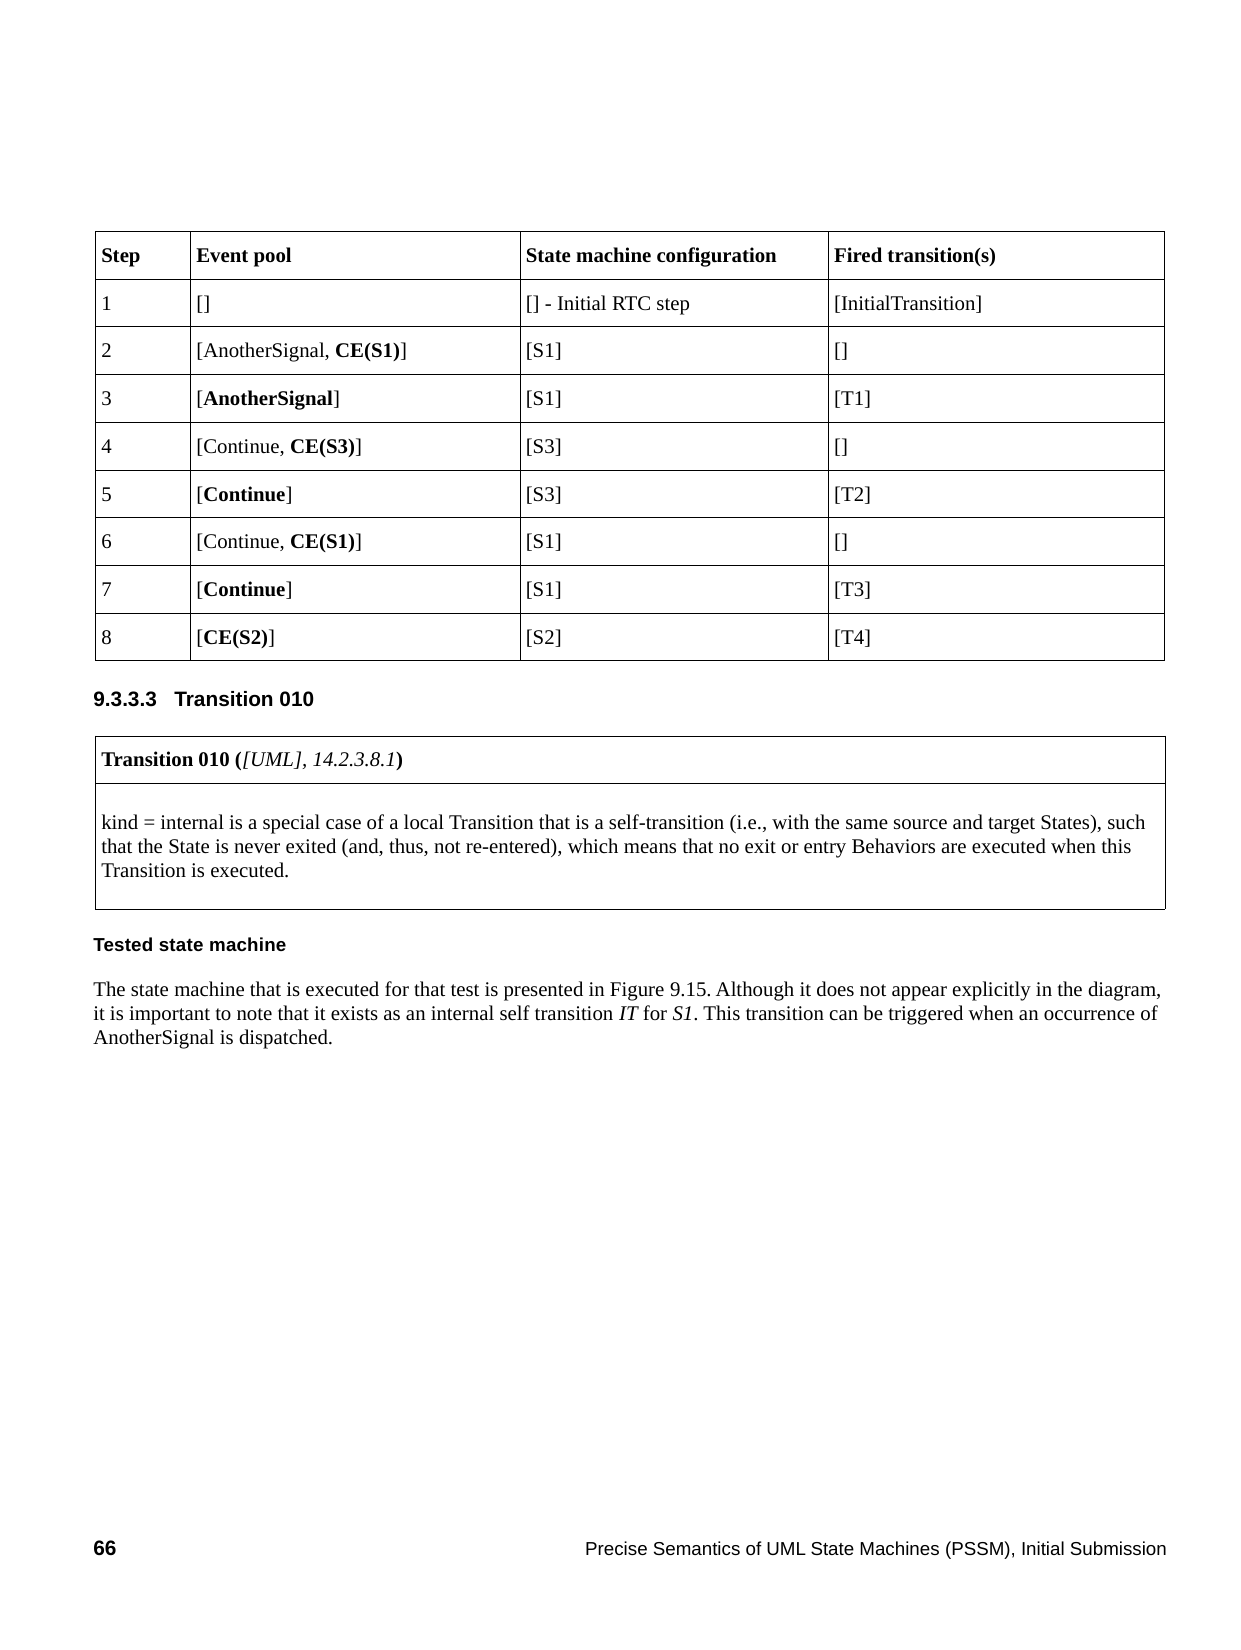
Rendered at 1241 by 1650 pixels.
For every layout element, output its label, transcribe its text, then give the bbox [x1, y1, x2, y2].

table_cell [S3] [521, 423, 828, 469]
table_cell 3 [96, 375, 190, 422]
table_cell 5 [96, 471, 190, 517]
table_cell [Continue, CE(S3)] [191, 423, 520, 469]
table_header Step [96, 232, 190, 279]
table_cell 2 [96, 327, 190, 374]
table_cell [AnotherSignal, CE(S1)] [191, 327, 520, 374]
table_cell [] [829, 518, 1164, 565]
table_cell 7 [96, 566, 190, 613]
table_cell 6 [96, 518, 190, 565]
table_cell 8 [96, 614, 190, 660]
table_cell [S1] [521, 327, 828, 374]
subtitle Tested state machine [93, 934, 1164, 956]
table_cell [S2] [521, 614, 828, 660]
table_header Transition 010 ([UML], 14.2.3.8.1) [96, 737, 1165, 783]
table_cell [] [829, 423, 1164, 469]
table_cell [] - Initial RTC step [521, 280, 828, 326]
table_cell kind = internal is a special case of a local Transition that is a self-transition (i.e., with the same source and target States), such that the State is never exited (and, thus, not re-entered), which means that no exit or entry Behaviors are executed when this Transition is executed. [96, 784, 1165, 909]
table_cell [Continue, CE(S1)] [191, 518, 520, 565]
table_cell [InitialTransition] [829, 280, 1164, 326]
table_cell [T2] [829, 471, 1164, 517]
table_cell [S1] [521, 375, 828, 422]
table_header State machine configuration [521, 232, 828, 279]
table_cell [Continue] [191, 566, 520, 613]
text The state machine that is executed for that test is presented in Figure 9.15. Although it does not appear explicitly in the diagram, it is important to note that it exists as an internal self transition IT for S1. This transition can be triggered when an occurrence of AnotherSignal is dispatched. [93, 977, 1164, 1049]
table_cell [T4] [829, 614, 1164, 660]
table_cell 4 [96, 423, 190, 469]
table_header Event pool [191, 232, 520, 279]
table_cell [S3] [521, 471, 828, 517]
table_cell [CE(S2)] [191, 614, 520, 660]
subtitle Transition 010 [93, 686, 1164, 711]
table_cell [AnotherSignal] [191, 375, 520, 422]
table_cell [T1] [829, 375, 1164, 422]
table_header Fired transition(s) [829, 232, 1164, 279]
table_cell [S1] [521, 518, 828, 565]
table_cell 1 [96, 280, 190, 326]
table_cell [Continue] [191, 471, 520, 517]
table_cell [] [191, 280, 520, 326]
table_cell [S1] [521, 566, 828, 613]
table_cell [] [829, 327, 1164, 374]
table_cell [T3] [829, 566, 1164, 613]
